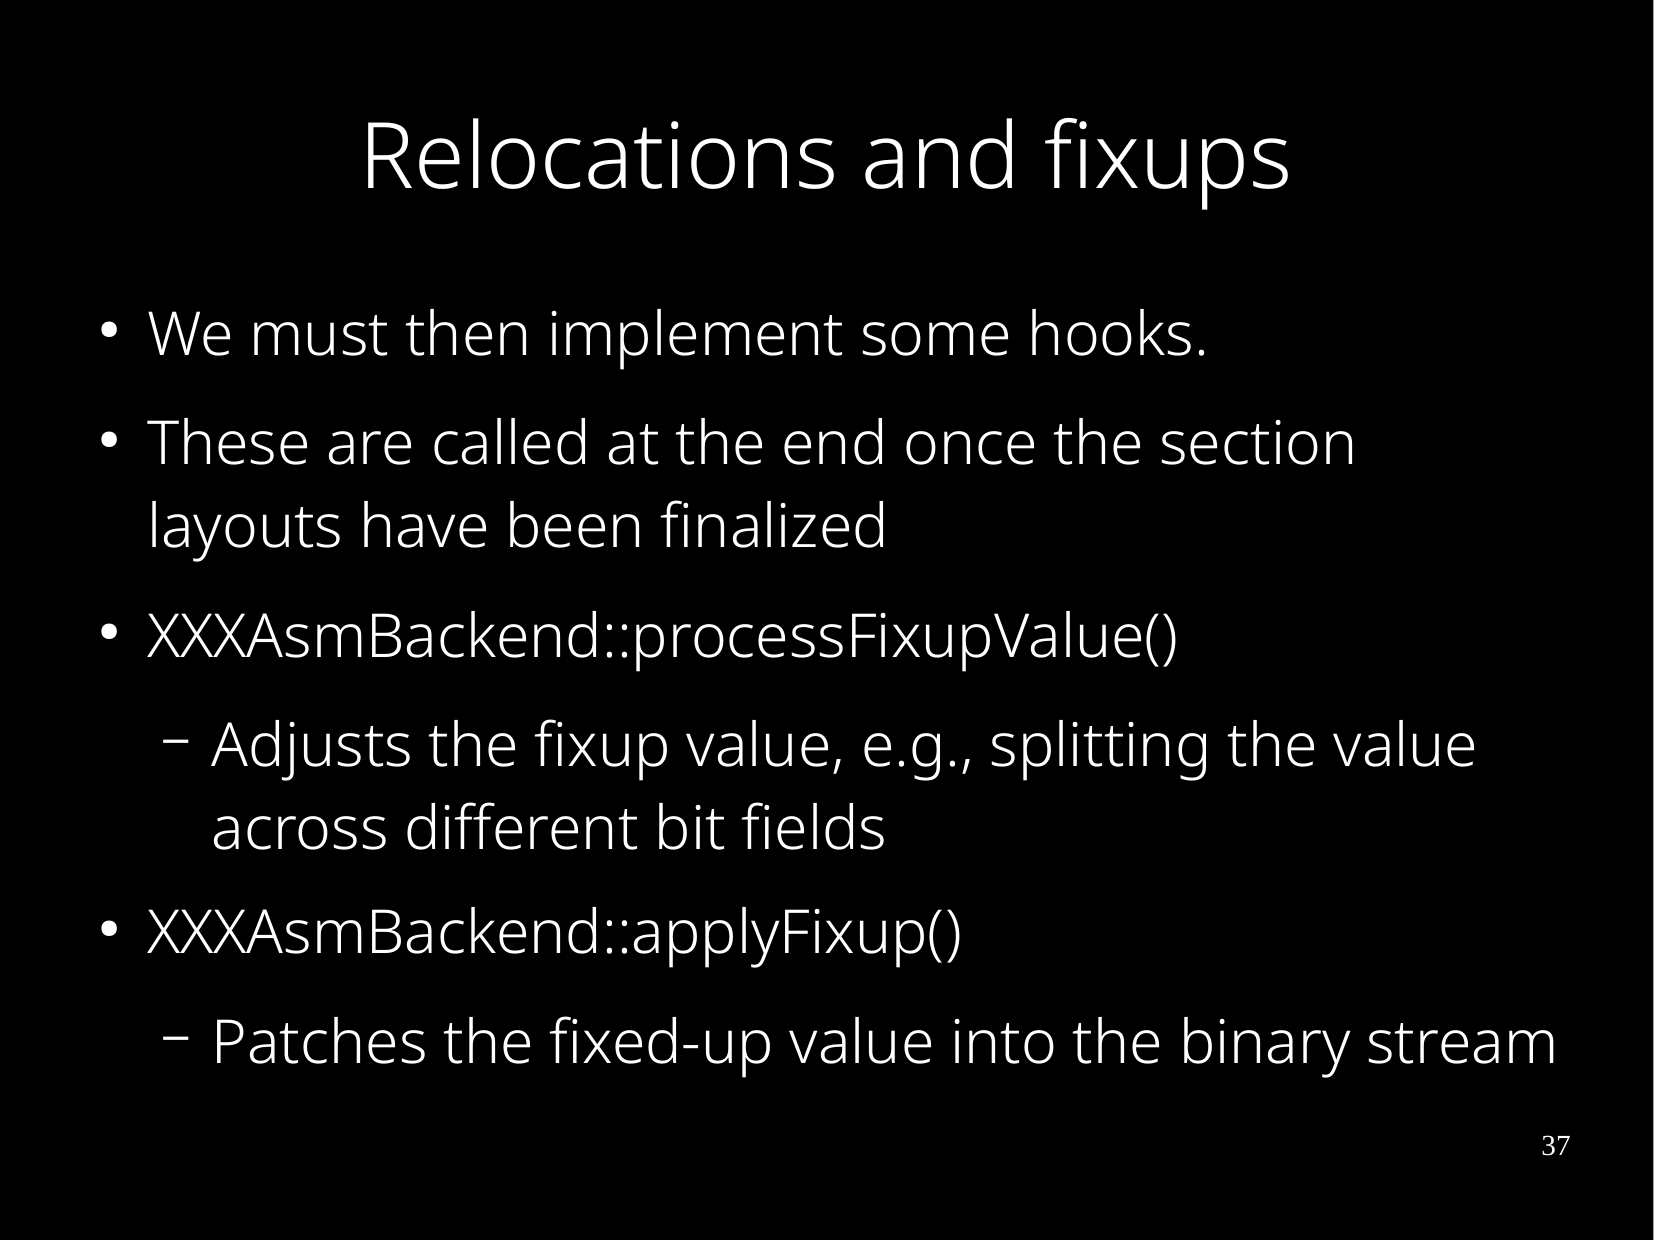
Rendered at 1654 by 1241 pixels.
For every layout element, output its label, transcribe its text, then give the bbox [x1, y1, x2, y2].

title Relocations and fixups [82, 49, 1571, 257]
list We must then implement some hooks. These are called at the end once the section layouts have been finalized XXXAsmBackend::processFixupValue() Adjusts the fixup value, e.g., splitting the value across different bit fields XXXAsmBackend::applyFixup() Patches the fixed-up value into the binary stream [82, 290, 1571, 1170]
